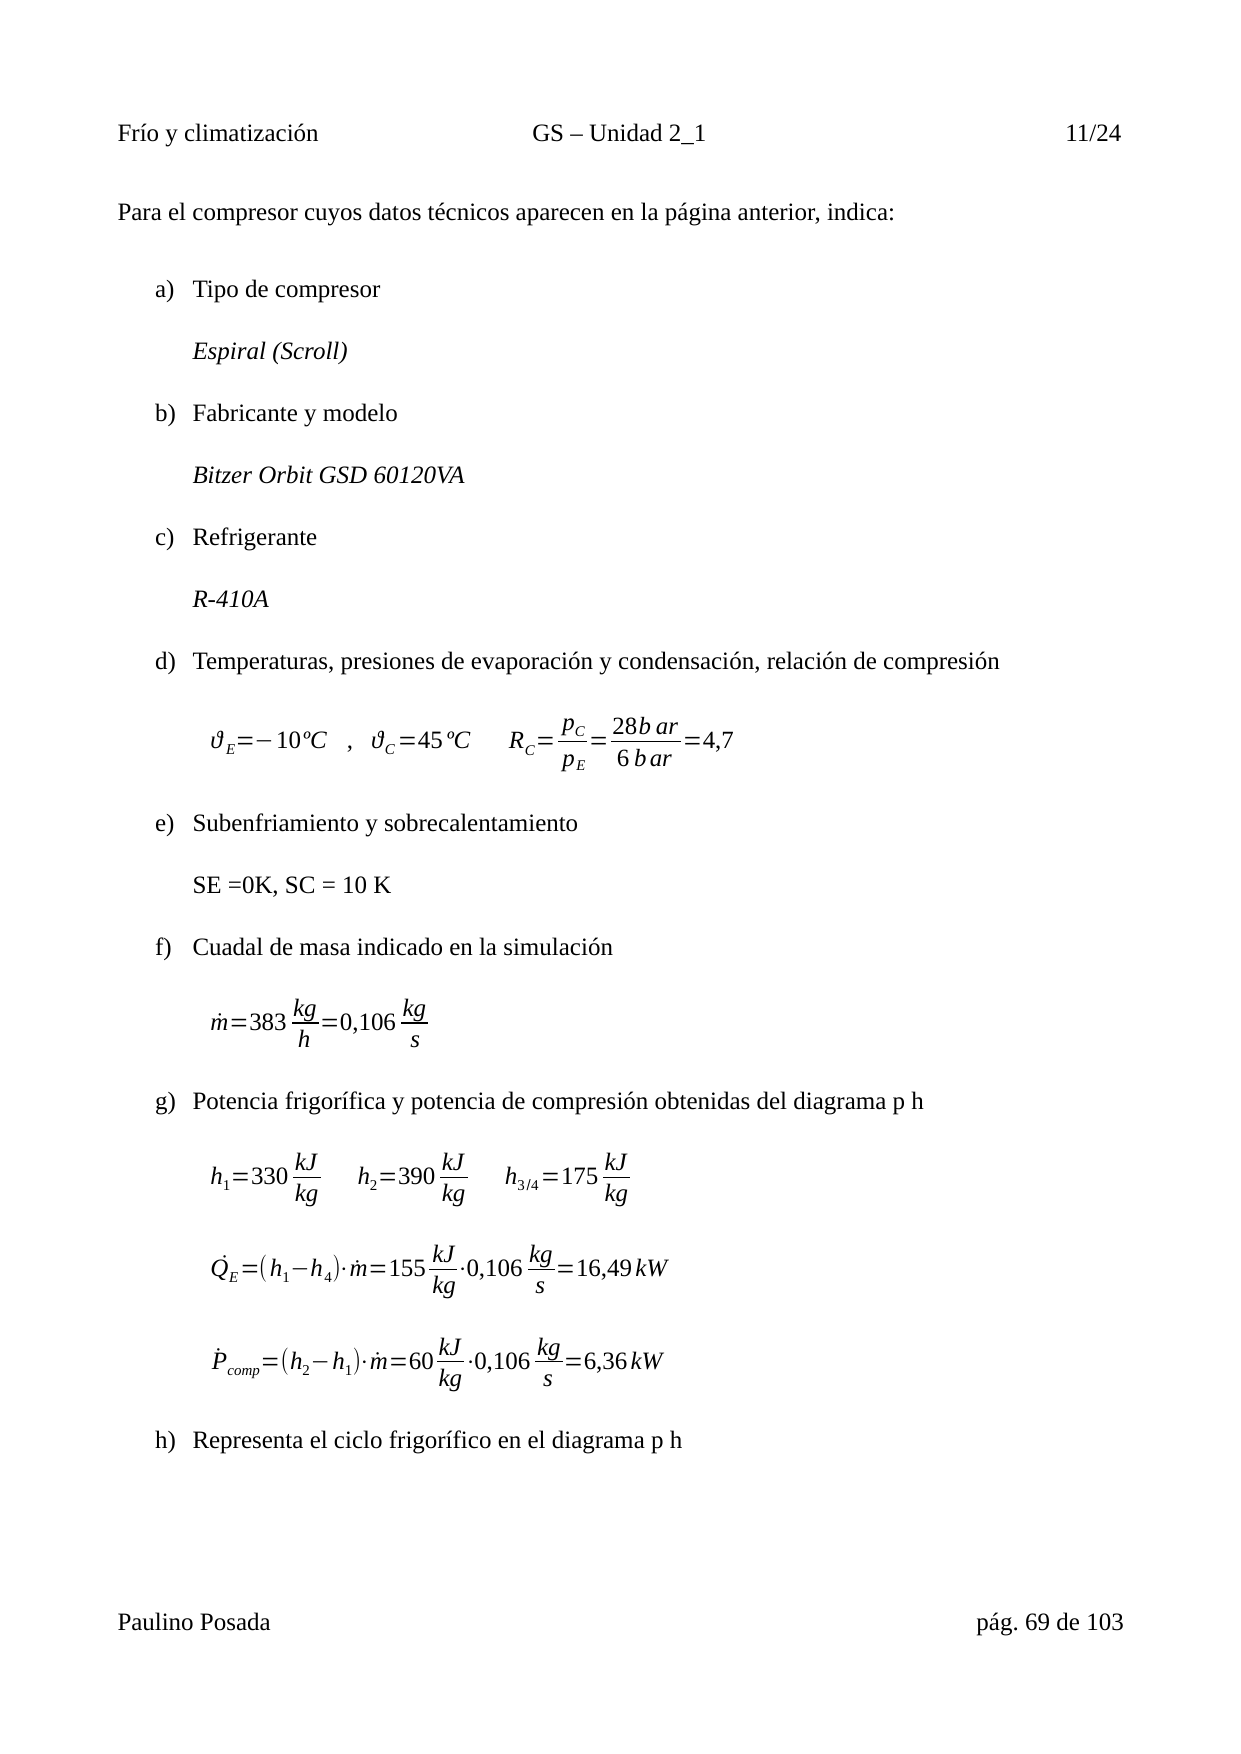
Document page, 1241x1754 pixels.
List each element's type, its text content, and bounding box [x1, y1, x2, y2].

list Potencia frigorífica y potencia de compresión obtenidas del diagrama p h [155, 1086, 1123, 1115]
list Refrigerante [155, 522, 1123, 551]
list Temperaturas, presiones de evaporación y condensación, relación de compresión [155, 646, 1123, 675]
text Para el compresor cuyos datos técnicos aparecen en la página anterior, indica: [117, 197, 1123, 226]
list Representa el ciclo frigorífico en el diagrama p h [155, 1425, 1123, 1454]
list , [155, 708, 1123, 774]
list SE =0K, SC = 10 K [155, 870, 1123, 899]
list Espiral (Scroll) [155, 336, 1123, 364]
list Subenfriamiento y sobrecalentamiento [155, 808, 1123, 837]
list R-410A [155, 584, 1123, 613]
list Cuadal de masa indicado en la simulación [155, 932, 1123, 961]
list Tipo de compresor [155, 274, 1123, 302]
list Bitzer Orbit GSD 60120VA [155, 460, 1123, 489]
list Fabricante y modelo [155, 398, 1123, 427]
